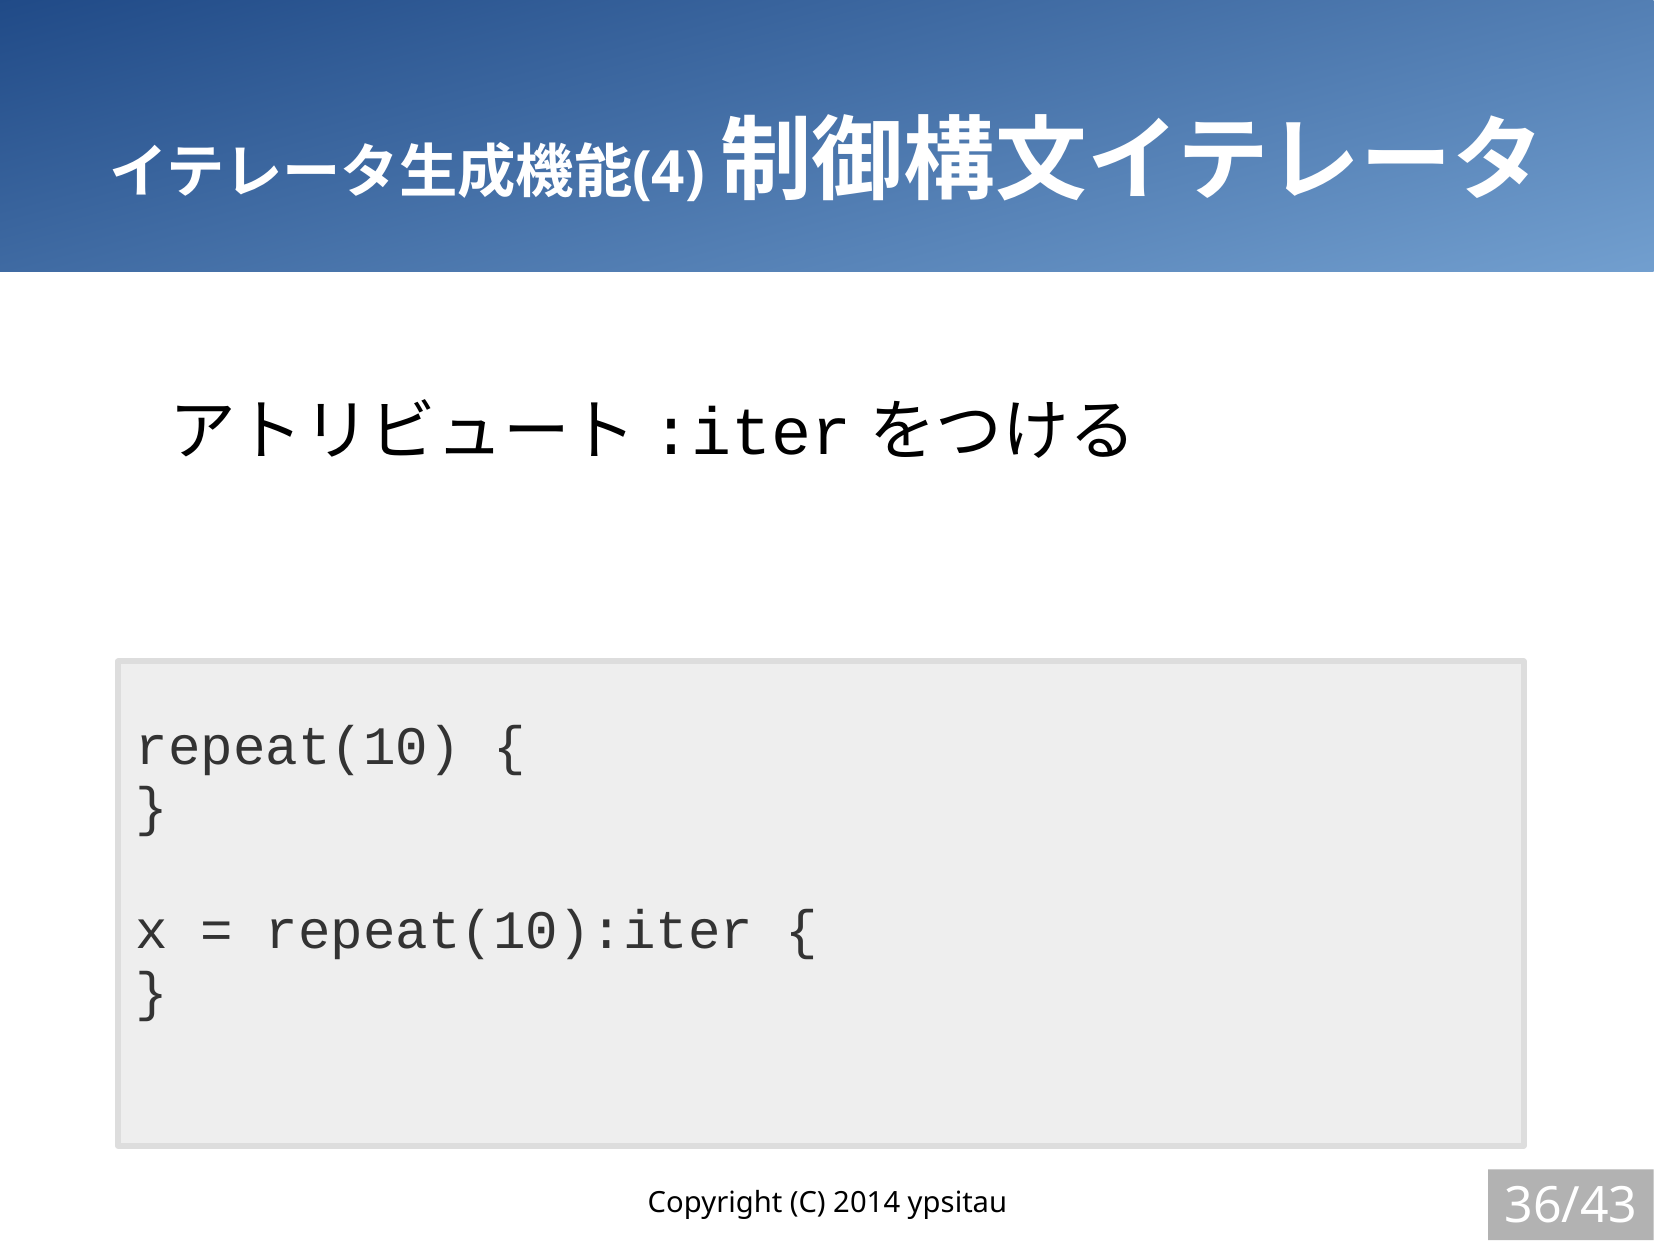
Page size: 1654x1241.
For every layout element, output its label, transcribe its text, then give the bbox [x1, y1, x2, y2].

text_box アトリビュート :iter をつける [154, 369, 1160, 486]
title イテレータ生成機能(4) 制御構文イテレータ [82, 49, 1571, 257]
text_box repeat(10) { } x = repeat(10):iter { } [118, 661, 1524, 1146]
